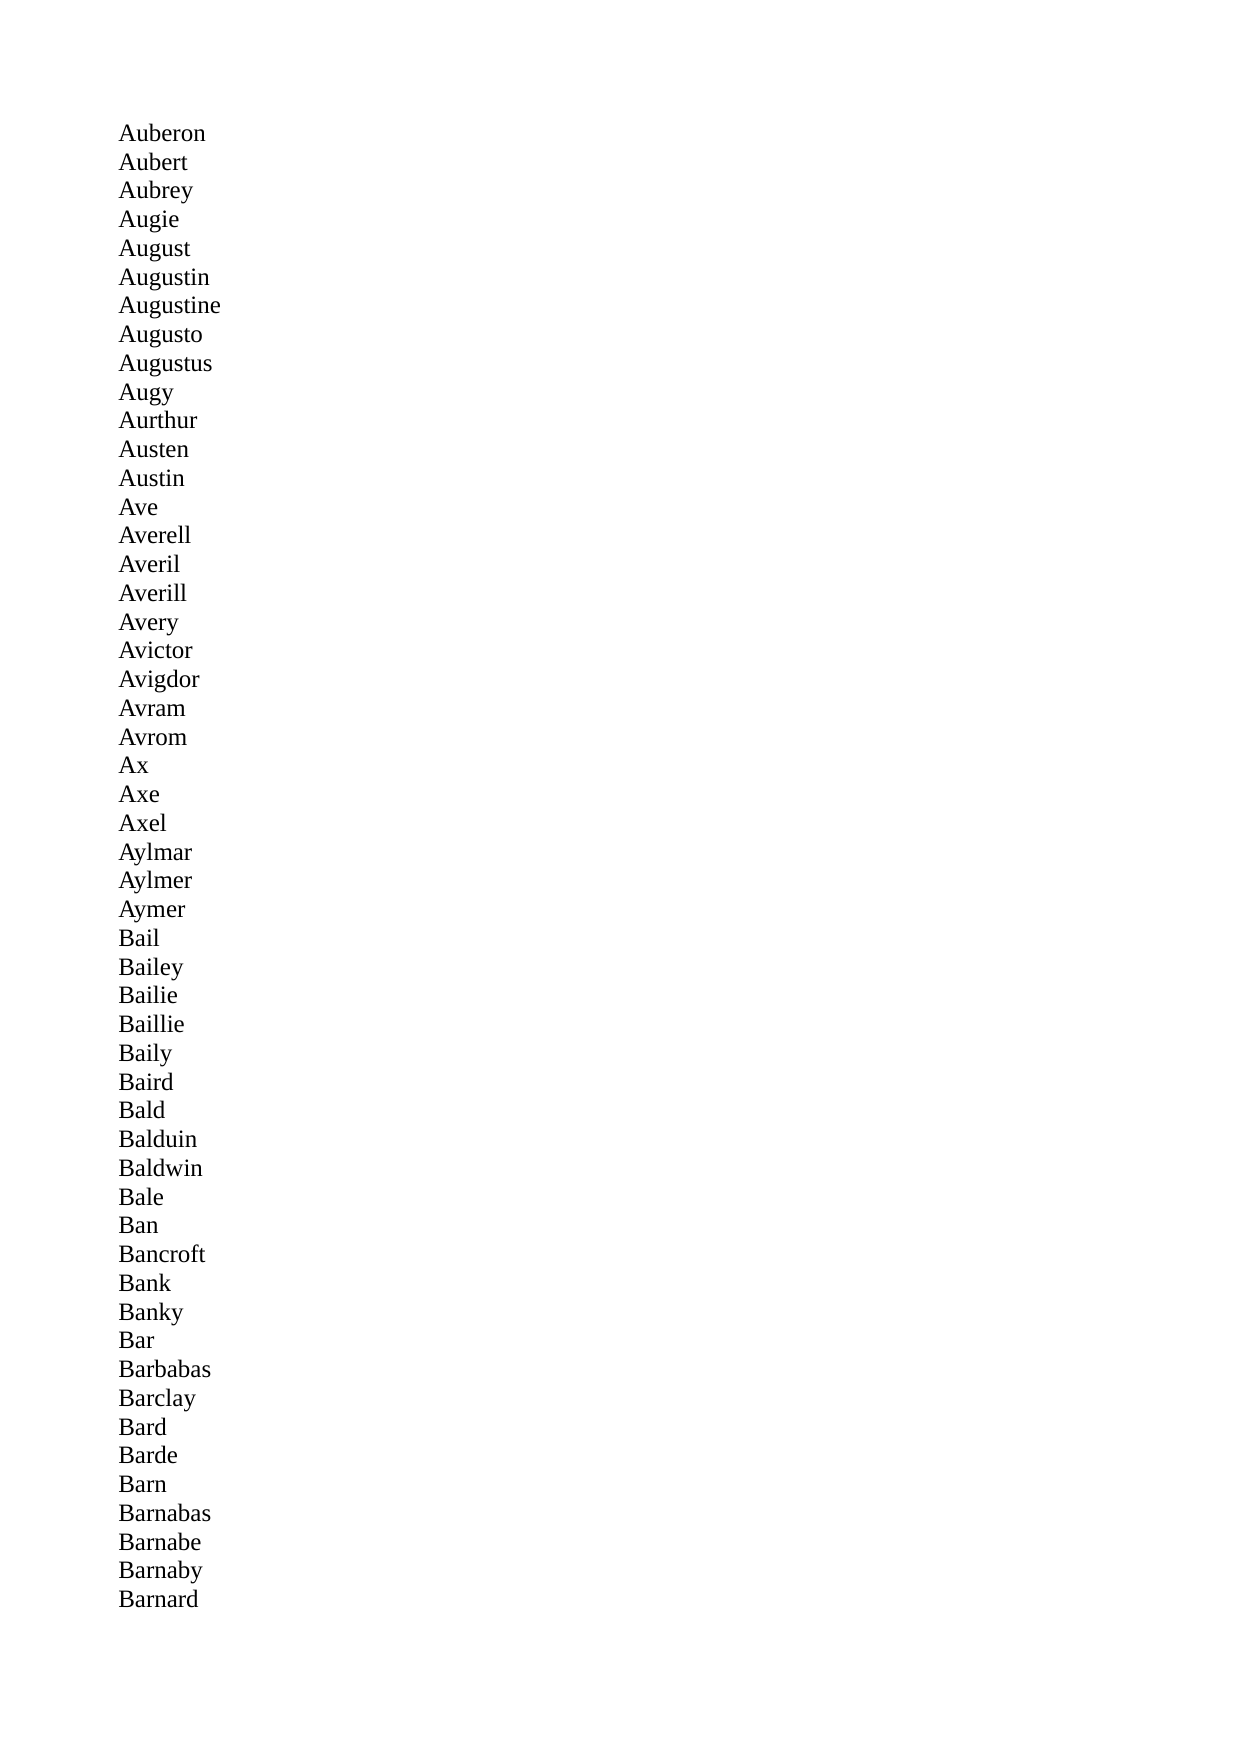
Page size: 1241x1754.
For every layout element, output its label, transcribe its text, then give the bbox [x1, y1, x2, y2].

text Auberon Aubert Aubrey Augie August Augustin Augustine Augusto Augustus Augy Aurthur Austen Austin Ave Averell Averil Averill Avery Avictor Avigdor Avram Avrom Ax Axe Axel Aylmar Aylmer Aymer Bail Bailey Bailie Baillie Baily Baird Bald Balduin Baldwin Bale Ban Bancroft Bank Banky Bar Barbabas Barclay Bard Barde Barn Barnabas Barnabe Barnaby Barnard [118, 118, 1122, 1613]
